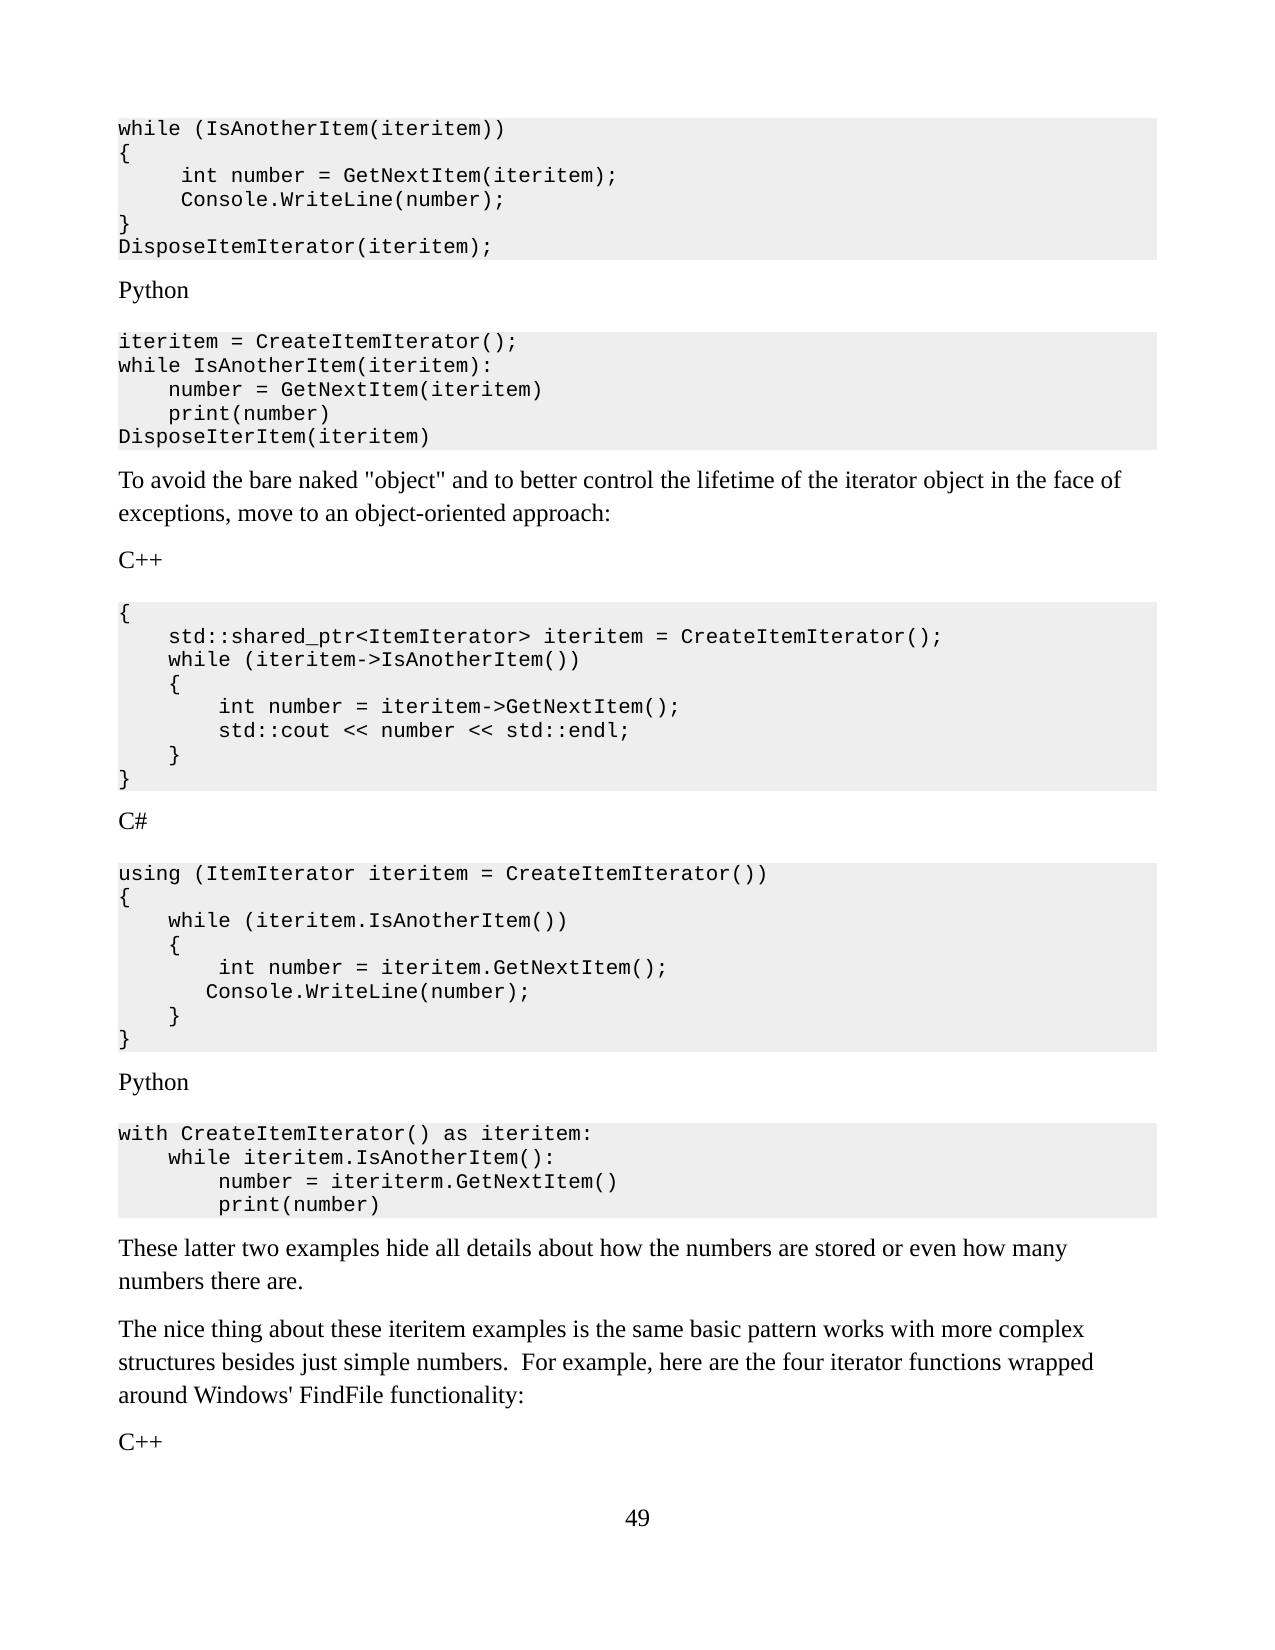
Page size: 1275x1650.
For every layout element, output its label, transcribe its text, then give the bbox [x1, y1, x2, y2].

text } [118, 744, 1157, 767]
text Python [118, 1067, 1157, 1096]
text } [118, 213, 1157, 236]
text Python [118, 275, 1157, 304]
text The nice thing about these iteritem examples is the same basic pattern works with more complex structures besides just simple numbers. For example, here are the four iterator functions wrapped around Windows' FindFile functionality: [118, 1314, 1157, 1408]
text C++ [118, 545, 1157, 574]
text while (IsAnotherItem(iteritem)) [118, 118, 1157, 142]
text Console.WriteLine(number); [118, 189, 1157, 213]
text int number = GetNextItem(iteritem); [118, 165, 1157, 189]
text These latter two examples hide all details about how the numbers are stored or even how many numbers there are. [118, 1233, 1157, 1295]
text { [118, 934, 1157, 957]
text DisposeIterItem(iteritem) [118, 426, 1157, 450]
text { [118, 673, 1157, 697]
text } [118, 1028, 1157, 1052]
text { [118, 142, 1157, 165]
text iteritem = CreateItemIterator(); [118, 332, 1157, 355]
text print(number) [118, 1194, 1157, 1218]
text int number = iteritem.GetNextItem(); [118, 957, 1157, 981]
text std::cout << number << std::endl; [118, 720, 1157, 744]
text with CreateItemIterator() as iteritem: [118, 1123, 1157, 1147]
text DisposeItemIterator(iteritem); [118, 236, 1157, 260]
text int number = iteritem->GetNextItem(); [118, 697, 1157, 720]
text number = iteriterm.GetNextItem() [118, 1171, 1157, 1194]
text using (ItemIterator iteritem = CreateItemIterator()) [118, 863, 1157, 886]
text } [118, 767, 1157, 791]
text std::shared_ptr<ItemIterator> iteritem = CreateItemIterator(); [118, 626, 1157, 649]
text while IsAnotherItem(iteritem): [118, 355, 1157, 379]
text { [118, 886, 1157, 910]
text number = GetNextItem(iteritem) [118, 379, 1157, 402]
text } [118, 1004, 1157, 1028]
text print(number) [118, 402, 1157, 426]
text while iteritem.IsAnotherItem(): [118, 1147, 1157, 1171]
text To avoid the bare naked "object" and to better control the lifetime of the iterator object in the face of exceptions, move to an object-oriented approach: [118, 465, 1157, 527]
text Console.WriteLine(number); [118, 981, 1157, 1004]
text while (iteritem->IsAnotherItem()) [118, 649, 1157, 673]
text while (iteritem.IsAnotherItem()) [118, 910, 1157, 934]
text C# [118, 806, 1157, 835]
text { [118, 602, 1157, 626]
text C++ [118, 1427, 1157, 1456]
